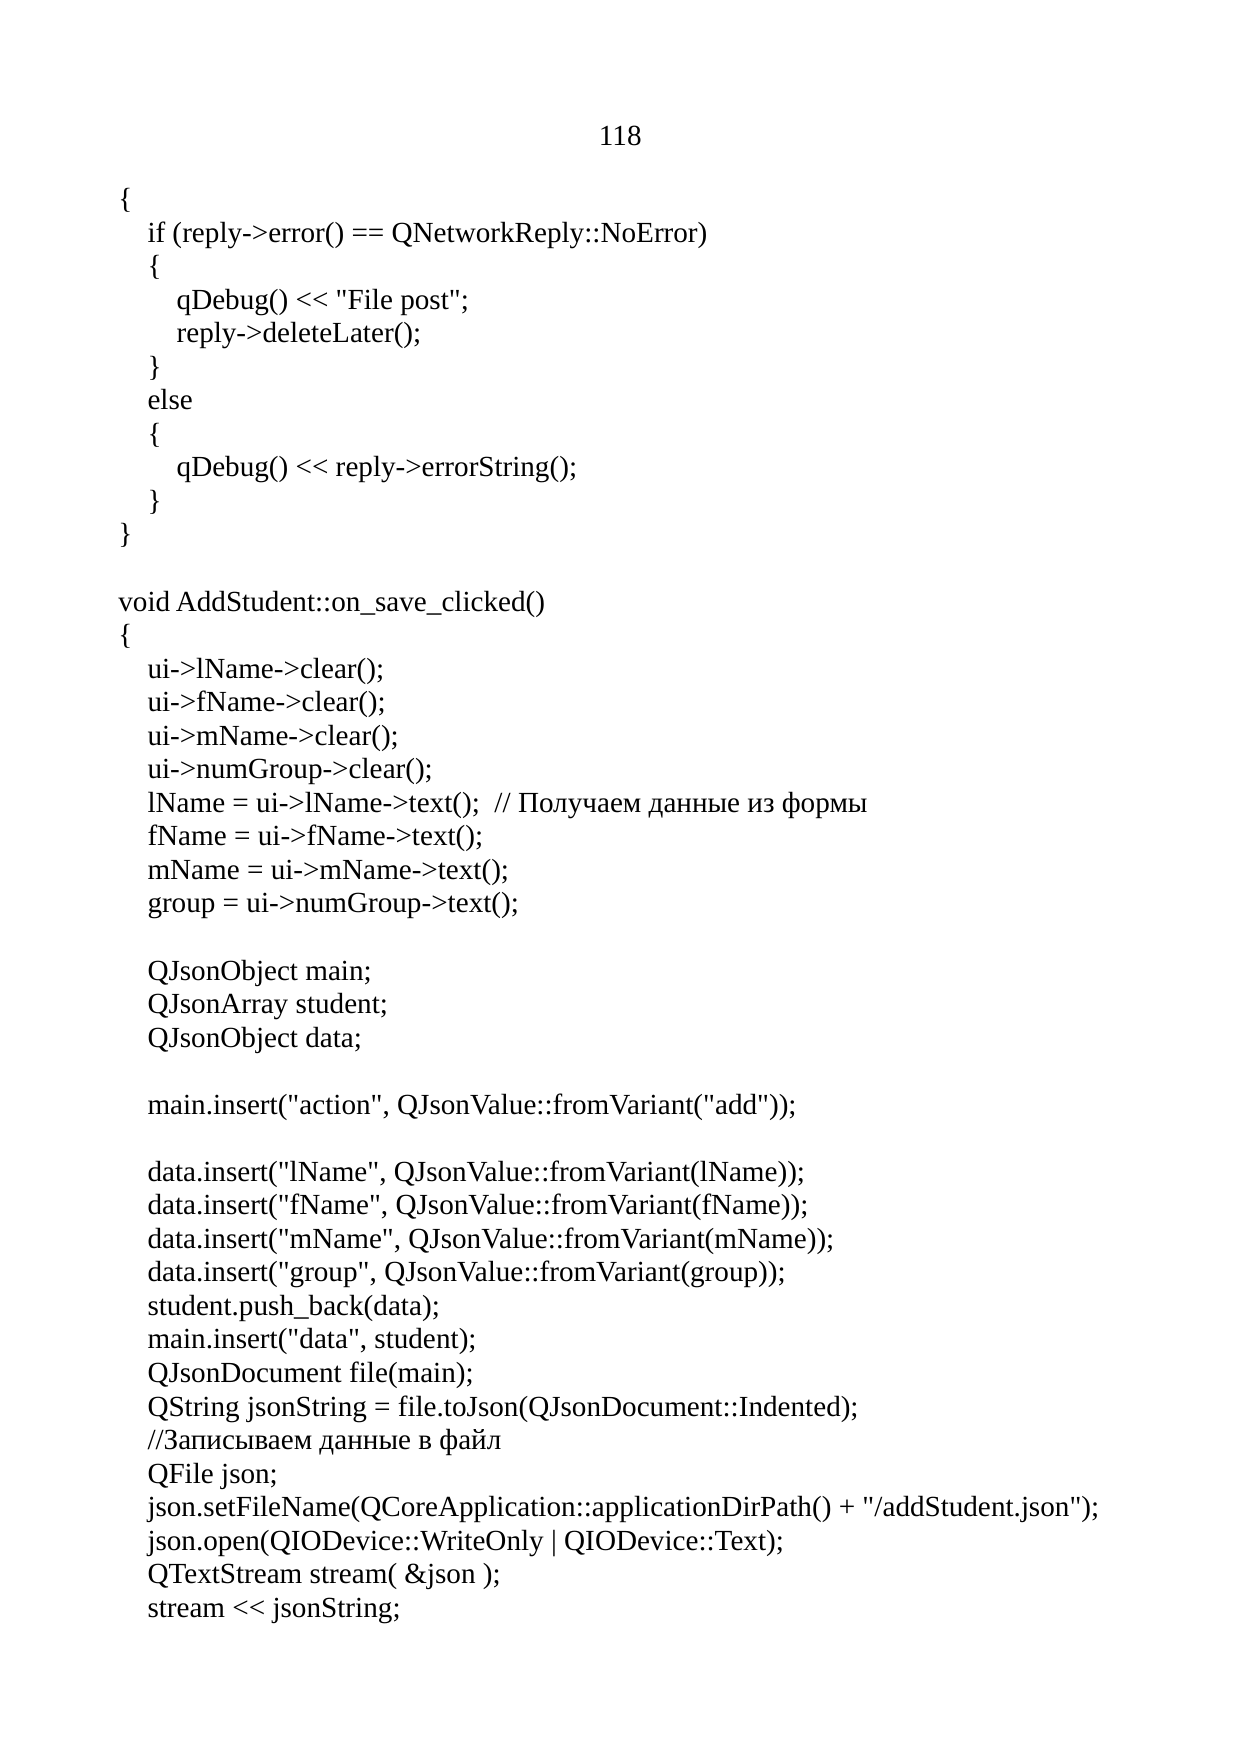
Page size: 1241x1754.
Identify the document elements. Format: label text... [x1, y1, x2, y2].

text QFile json; [118, 1456, 1122, 1489]
text main.insert("data", student); [118, 1322, 1122, 1355]
text QString jsonString = file.toJson(QJsonDocument::Indented); [118, 1389, 1122, 1422]
text ui->lName->clear(); [118, 651, 1122, 684]
text qDebug() << reply->errorString(); [118, 449, 1122, 483]
text { [118, 617, 1122, 651]
text QJsonObject data; [118, 1020, 1122, 1053]
text data.insert("lName", QJsonValue::fromVariant(lName)); [118, 1154, 1122, 1187]
text ui->fName->clear(); [118, 684, 1122, 718]
text json.setFileName(QCoreApplication::applicationDirPath() + "/addStudent.json"); [118, 1489, 1122, 1523]
text json.open(QIODevice::WriteOnly | QIODevice::Text); [118, 1523, 1122, 1556]
text data.insert("group", QJsonValue::fromVariant(group)); [118, 1254, 1122, 1288]
text main.insert("action", QJsonValue::fromVariant("add")); [118, 1087, 1122, 1120]
text lName = ui->lName->text(); // Получаем данные из формы [118, 785, 1122, 818]
text ui->numGroup->clear(); [118, 751, 1122, 785]
text data.insert("mName", QJsonValue::fromVariant(mName)); [118, 1221, 1122, 1254]
text student.push_back(data); [118, 1288, 1122, 1322]
text ui->mName->clear(); [118, 718, 1122, 751]
text reply->deleteLater(); [118, 315, 1122, 349]
text //Записываем данные в файл [118, 1422, 1122, 1456]
text QJsonArray student; [118, 986, 1122, 1020]
text } [118, 349, 1122, 382]
text void AddStudent::on_save_clicked() [118, 584, 1122, 617]
text stream << jsonString; [118, 1590, 1122, 1623]
text if (reply->error() == QNetworkReply::NoError) [118, 215, 1122, 248]
text QJsonDocument file(main); [118, 1355, 1122, 1389]
text mName = ui->mName->text(); [118, 852, 1122, 886]
text } [118, 483, 1122, 517]
text { [118, 416, 1122, 449]
text QTextStream stream( &json ); [118, 1556, 1122, 1590]
text fName = ui->fName->text(); [118, 818, 1122, 852]
text data.insert("fName", QJsonValue::fromVariant(fName)); [118, 1187, 1122, 1221]
text QJsonObject main; [118, 953, 1122, 986]
text { [118, 248, 1122, 282]
text qDebug() << "File post"; [118, 282, 1122, 315]
text else [118, 382, 1122, 416]
text { [118, 181, 1122, 215]
text group = ui->numGroup->text(); [118, 886, 1122, 919]
text } [118, 517, 1122, 550]
